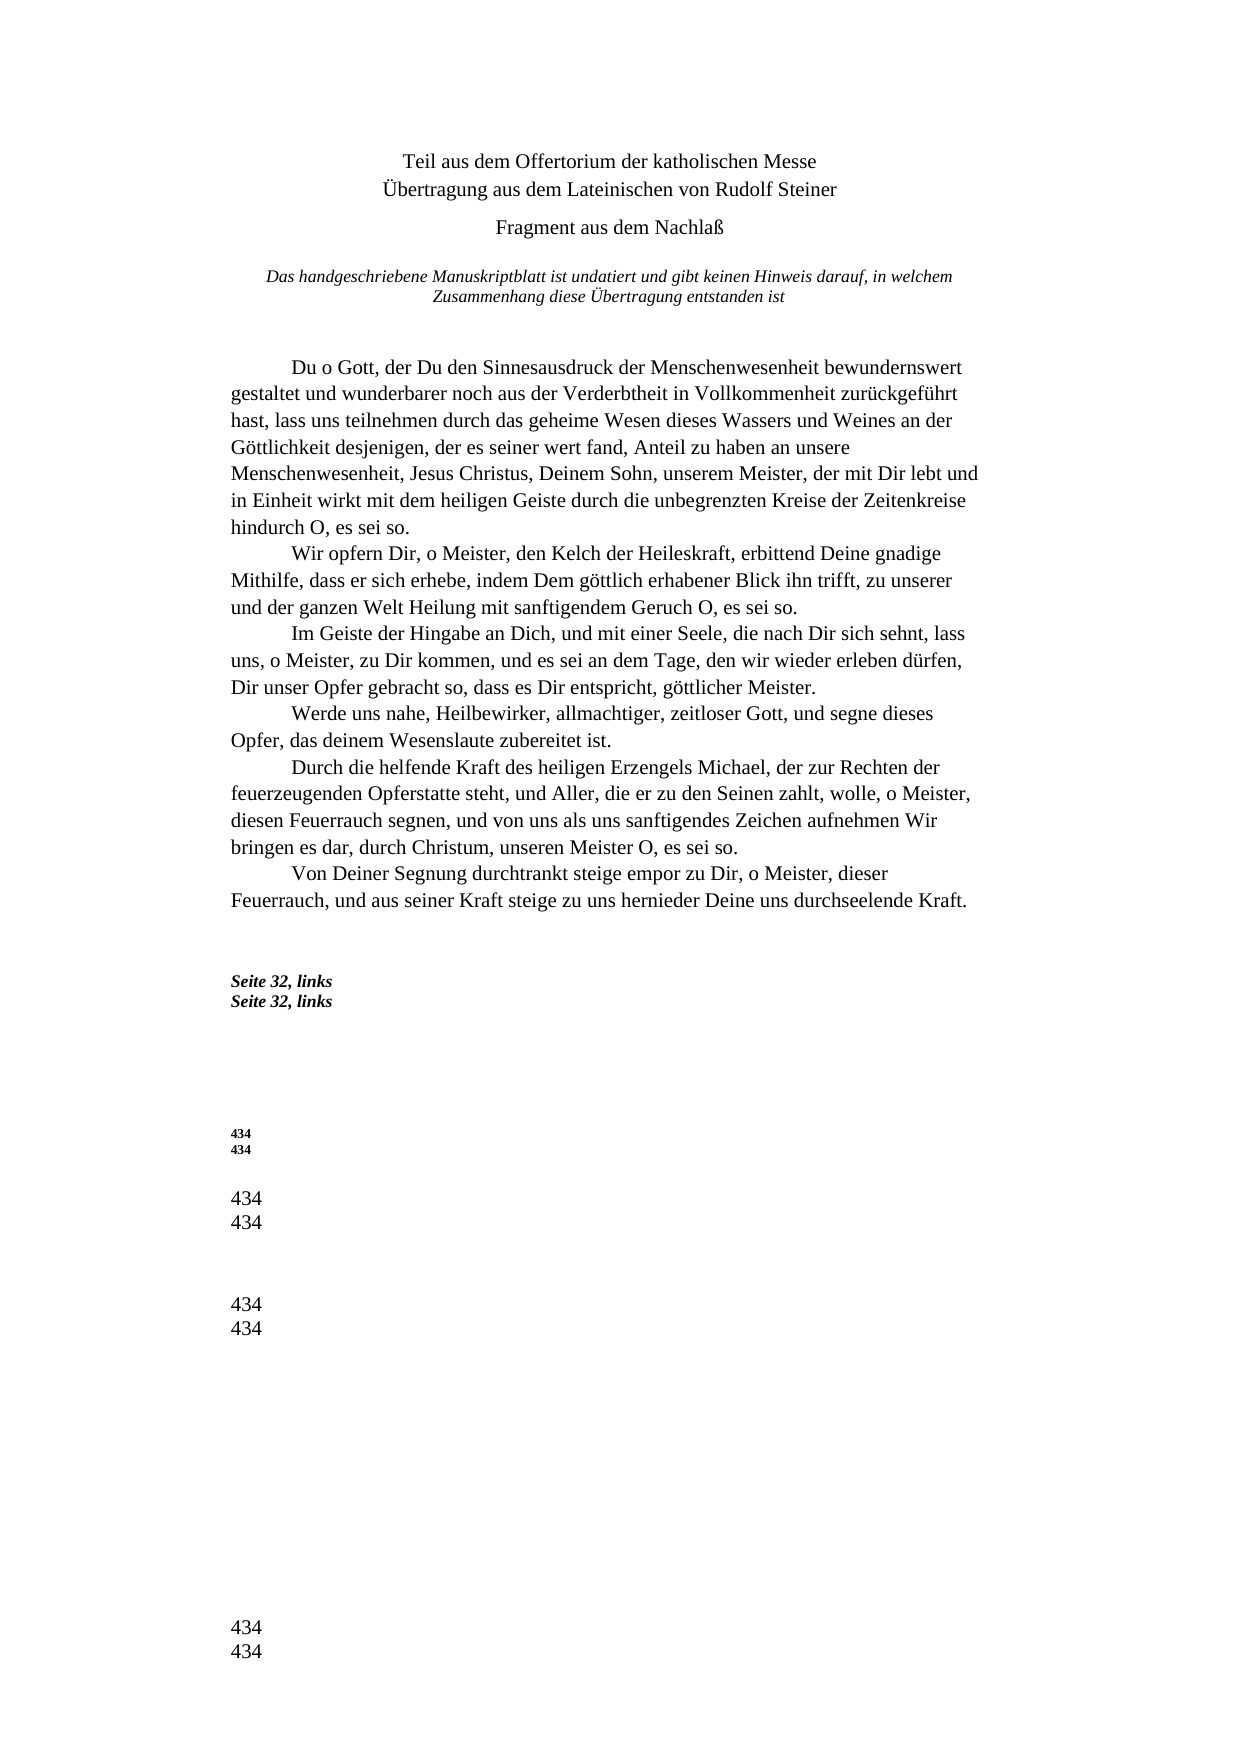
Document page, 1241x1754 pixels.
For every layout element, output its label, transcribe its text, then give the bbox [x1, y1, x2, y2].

text Durch die helfende Kraft des heiligen Erzengels Michael, der zur Rechten der feuerzeugenden Opferstatte steht, und Aller, die er zu den Seinen zahlt, wolle, o Meister, diesen Feuerrauch segnen, und von uns als uns sanftigendes Zeichen aufnehmen Wir bringen es dar, durch Christum, unseren Meister O, es sei so. [231, 754, 988, 859]
text Seite 32, links [231, 970, 988, 991]
text Das handgeschriebene Manuskriptblatt ist undatiert und gibt keinen Hinweis darauf, in welchem Zusammenhang diese Übertragung entstanden ist [231, 266, 988, 307]
text Im Geiste der Hingabe an Dich, und mit einer Seele, die nach Dir sich sehnt, lass uns, o Meister, zu Dir kommen, und es sei an dem Tage, den wir wieder erleben dürfen, Dir unser Opfer gebracht so, dass es Dir entspricht, göttlicher Meister. [231, 621, 988, 699]
text Wir opfern Dir, o Meister, den Kelch der Heileskraft, erbittend Deine gnadige Mithilfe, dass er sich erhebe, indem Dem göttlich erhabener Blick ihn trifft, zu unserer und der ganzen Welt Heilung mit sanftigendem Geruch O, es sei so. [231, 541, 988, 619]
text Werde uns nahe, Heilbewirker, allmachtiger, zeitloser Gott, und segne dieses Opfer, das deinem Wesenslaute zubereitet ist. [231, 701, 988, 752]
text Seite 32, links [231, 991, 988, 1011]
text Von Deiner Segnung durchtrankt steige empor zu Dir, o Meister, dieser Feuerrauch, und aus seiner Kraft steige zu uns hernieder Deine uns durchseelende Kraft. [231, 861, 988, 912]
text Teil aus dem Offertorium der katholischen Messe Übertragung aus dem Lateinischen von Rudolf Steiner [231, 149, 988, 201]
text Du o Gott, der Du den Sinnesausdruck der Menschenwesenheit bewundernswert gestaltet und wunderbarer noch aus der Verderbtheit in Vollkommenheit zurückgeführt hast, lass uns teilnehmen durch das geheime Wesen dieses Wassers und Weines an der Göttlichkeit desjenigen, der es seiner wert fand, Anteil zu haben an unsere Menschenwesenheit, Jesus Christus, Deinem Sohn, unserem Meister, der mit Dir lebt und in Einheit wirkt mit dem heiligen Geiste durch die unbegrenzten Kreise der Zeitenkreise hindurch O, es sei so. [231, 354, 988, 539]
text Fragment aus dem Nachlaß [231, 215, 988, 239]
